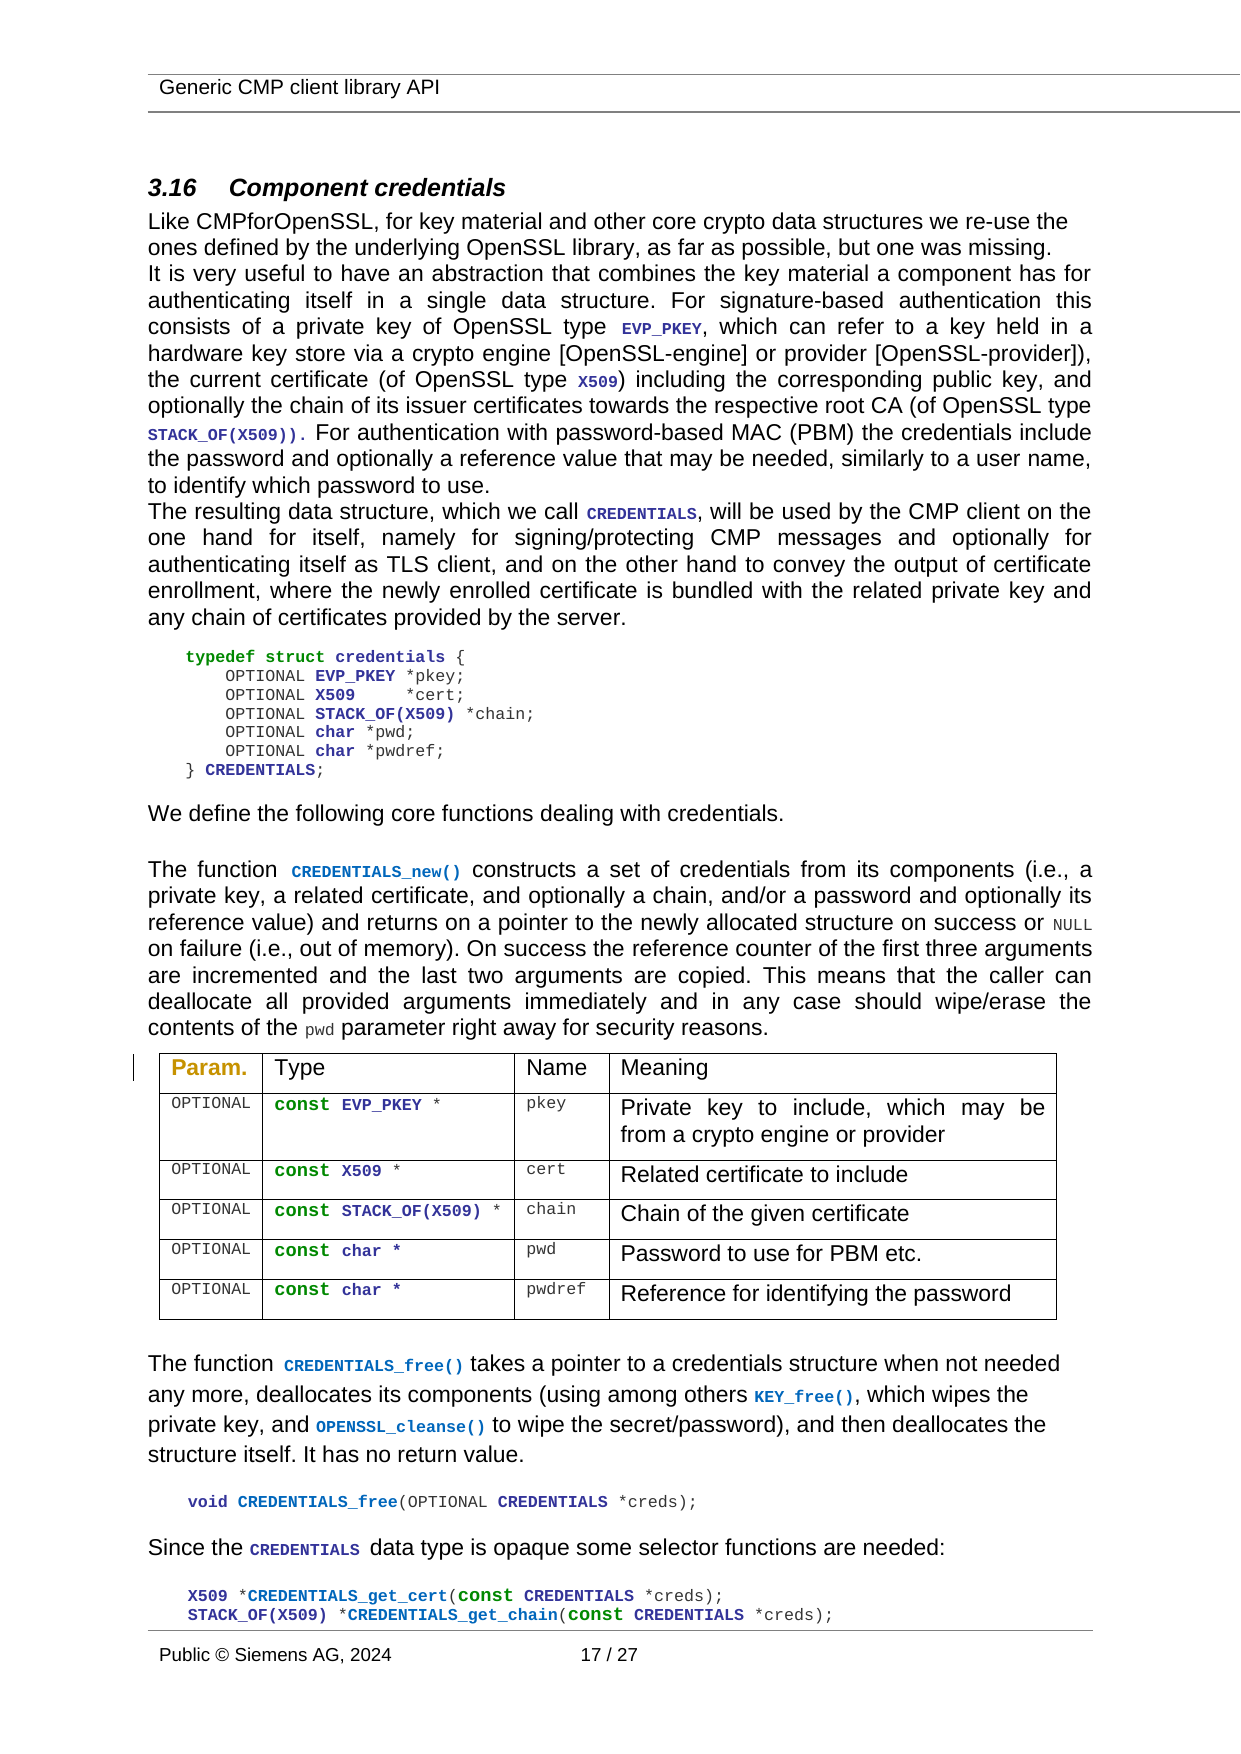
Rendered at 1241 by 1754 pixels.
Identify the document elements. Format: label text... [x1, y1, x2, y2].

table_cell OPTIONAL [160, 1161, 262, 1199]
table_cell const X509 * [263, 1161, 514, 1199]
table_cell OPTIONAL [160, 1200, 262, 1239]
text OPTIONAL STACK_OF(X509) *chain; [185, 705, 1092, 724]
table_cell OPTIONAL [160, 1240, 262, 1279]
text Like CMPforOpenSSL, for key material and other core crypto data structures we re-use the ones defined by the underlying OpenSSL library, as far as possible, but one was missing. [148, 208, 1092, 260]
table_cell const char * [263, 1280, 514, 1319]
table_cell chain [515, 1200, 609, 1239]
text OPTIONAL X509 *cert; [185, 686, 1092, 705]
text OPTIONAL char *pwdref; [185, 743, 1092, 762]
table_header Meaning [610, 1054, 1056, 1093]
subtitle Component credentials [148, 173, 1092, 201]
list The function CREDENTIALS_free() takes a pointer to a credentials structure when not needed any more, deallocates its components (using among others KEY_free(), which wipes the private key, and OPENSSL_cleanse() to wipe the secret/password), and then deallocates the structure itself. It has no return value. [148, 1350, 1092, 1468]
table_cell cert [515, 1161, 609, 1199]
text X509 *CREDENTIALS_get_cert(const CREDENTIALS *creds); [148, 1586, 1092, 1606]
table_cell const STACK_OF(X509) * [263, 1200, 514, 1239]
text OPTIONAL EVP_PKEY *pkey; [185, 667, 1092, 686]
table_cell Reference for identifying the password [610, 1280, 1056, 1319]
text OPTIONAL char *pwd; [185, 724, 1092, 743]
table_header Param. [160, 1054, 262, 1093]
table_cell OPTIONAL [160, 1280, 262, 1319]
table_cell const EVP_PKEY * [263, 1094, 514, 1159]
text Since the CREDENTIALS data type is opaque some selector functions are needed: [148, 1534, 1092, 1586]
table_header Type [263, 1054, 514, 1093]
text STACK_OF(X509) *CREDENTIALS_get_chain(const CREDENTIALS *creds); [148, 1606, 1092, 1624]
list The function CREDENTIALS_new() constructs a set of credentials from its components (i.e., a private key, a related certificate, and optionally a chain, and/or a password and optionally its reference value) and returns on a pointer to the newly allocated structure on success or NULL on failure (i.e., out of memory). On success the reference counter of the first three arguments are incremented and the last two arguments are copied. This means that the caller can deallocate all provided arguments immediately and in any case should wipe/erase the contents of the pwd parameter right away for security reasons. [148, 856, 1092, 1041]
table_cell OPTIONAL [160, 1094, 262, 1159]
text We define the following core functions dealing with credentials. [148, 799, 1092, 826]
table_cell Password to use for PBM etc. [610, 1240, 1056, 1279]
table_cell const char * [263, 1240, 514, 1279]
table_cell pwd [515, 1240, 609, 1279]
table_cell pkey [515, 1094, 609, 1159]
list void CREDENTIALS_free(OPTIONAL CREDENTIALS *creds); [148, 1493, 1092, 1512]
table_cell Private key to include, which may be from a crypto engine or provider [610, 1094, 1056, 1159]
table_cell Related certificate to include [610, 1161, 1056, 1199]
text The resulting data structure, which we call CREDENTIALS, will be used by the CMP client on the one hand for itself, namely for signing/protecting CMP messages and optionally for authenticating itself as TLS client, and on the other hand to convey the output of certificate enrollment, where the newly enrolled certificate is bundled with the related private key and any chain of certificates provided by the server. [148, 498, 1092, 630]
text typedef struct credentials { [185, 649, 1092, 667]
table_header Name [515, 1054, 609, 1093]
table_cell Chain of the given certificate [610, 1200, 1056, 1239]
text } CREDENTIALS; [185, 762, 1092, 781]
text It is very useful to have an abstraction that combines the key material a component has for authenticating itself in a single data structure. For signature-based authentication this consists of a private key of OpenSSL type EVP_PKEY, which can refer to a key held in a hardware key store via a crypto engine [OpenSSL-engine] or provider [OpenSSL-provider]), the current certificate (of OpenSSL type X509) including the corresponding public key, and optionally the chain of its issuer certificates towards the respective root CA (of OpenSSL type STACK_OF(X509)). For authentication with password-based MAC (PBM) the credentials include the password and optionally a reference value that may be needed, similarly to a user name, to identify which password to use. [148, 260, 1092, 498]
table_cell pwdref [515, 1280, 609, 1319]
